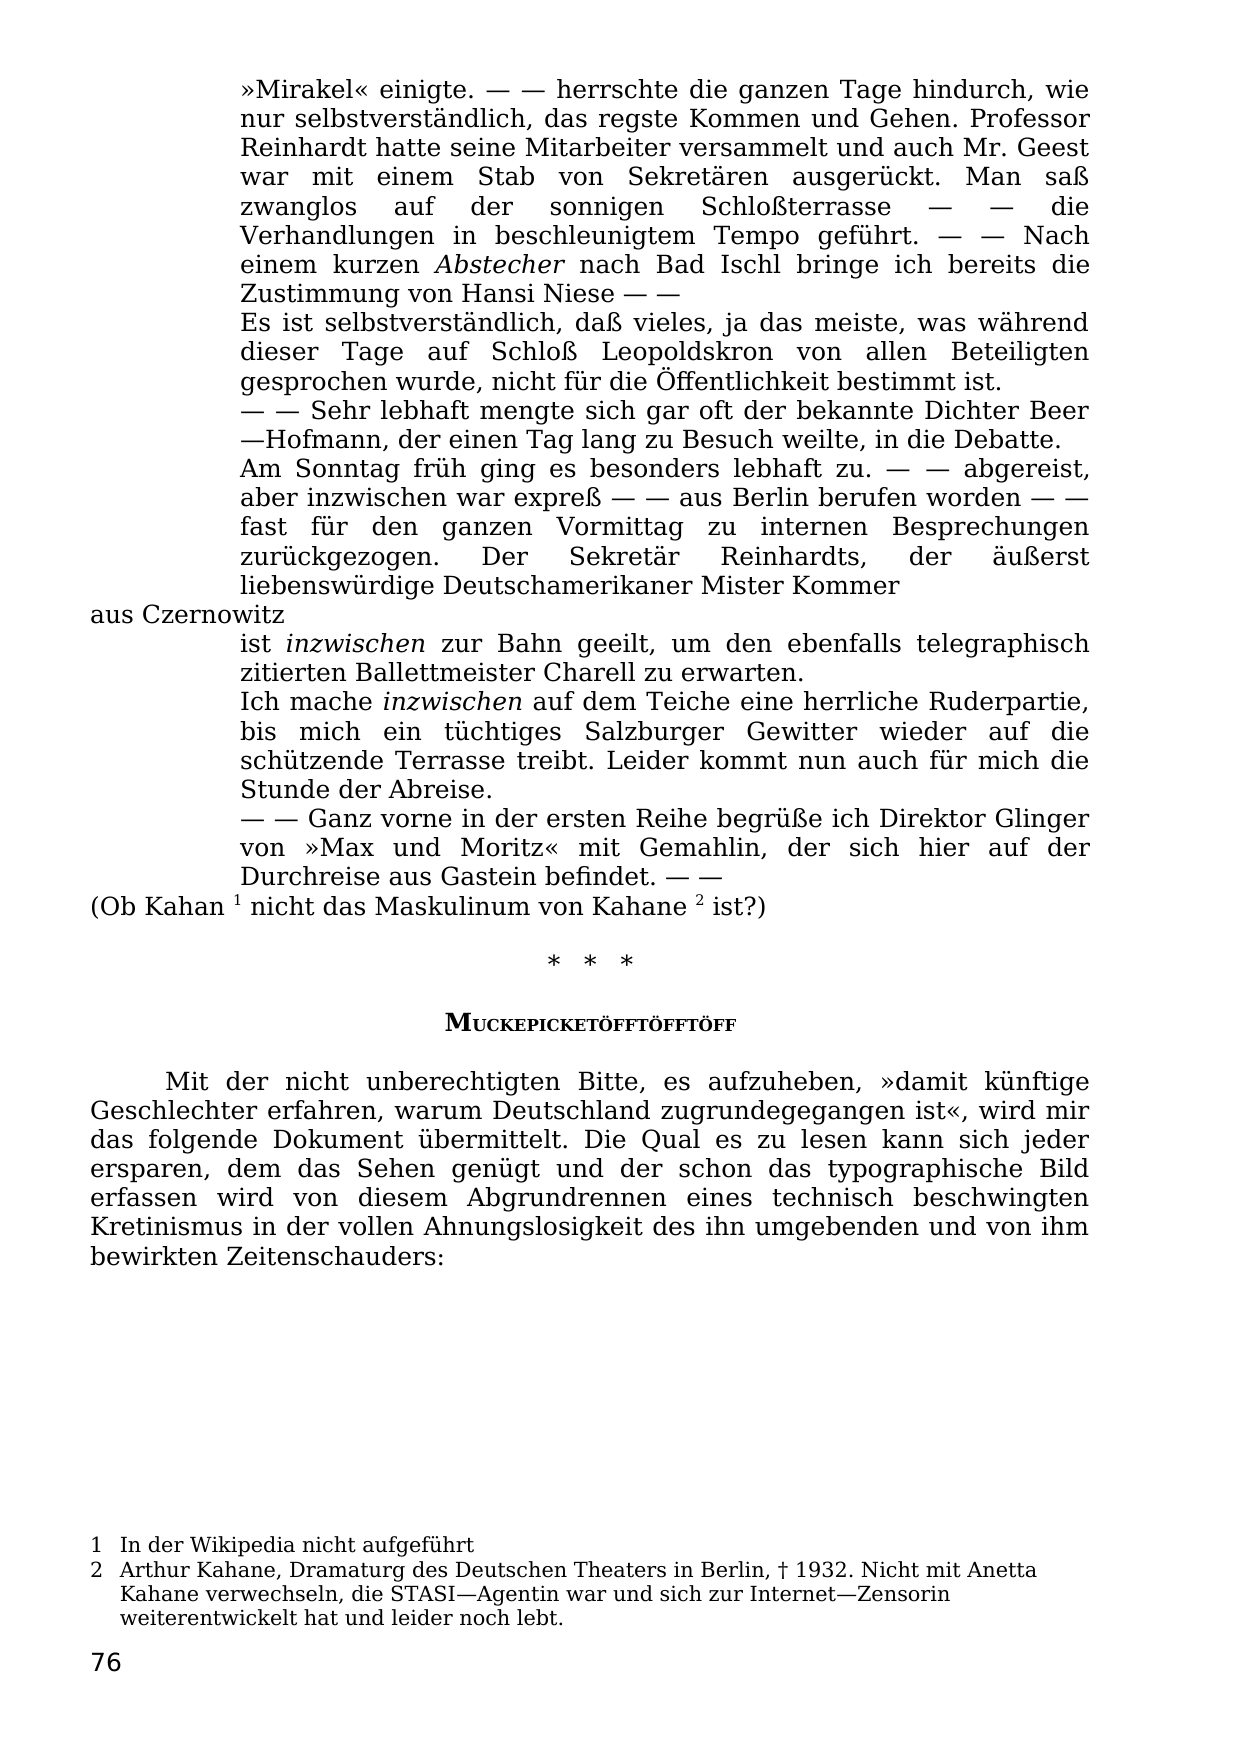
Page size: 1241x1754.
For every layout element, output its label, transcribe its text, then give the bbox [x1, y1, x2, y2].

text Ich mache inzwischen auf dem Teiche eine herrliche Ruderpartie, bis mich ein tüchtiges Salzburger Gewitter wieder auf die schützende Terrasse treibt. Leider kommt nun auch für mich die Stunde der Abreise. [240, 687, 1091, 804]
text Arthur Kahane, Dramaturg des Deutschen Theaters in Berlin, † 1932. Nicht mit Anetta Kahane verwechseln, die STASI—Agentin war und sich zur Internet—Zensorin weiterentwickelt hat und leider noch lebt. [90, 1558, 1091, 1631]
text In der Wikipedia nicht aufgeführt [90, 1533, 1091, 1558]
text Es ist selbstverständlich, daß vieles, ja das meiste, was während dieser Tage auf Schloß Leopoldskron von allen Beteiligten gesprochen wurde, nicht für die Öffentlichkeit bestimmt ist. [240, 308, 1091, 396]
text — — Sehr lebhaft mengte sich gar oft der bekannte Dichter Beer—Hofmann, der einen Tag lang zu Besuch weilte, in die Debatte. [240, 396, 1091, 454]
text »Mirakel« einigte. — — herrschte die ganzen Tage hindurch, wie nur selbstverständlich, das regste Kommen und Gehen. Professor Reinhardt hatte seine Mitarbeiter versammelt und auch Mr. Geest war mit einem Stab von Sekretären ausgerückt. Man saß zwanglos auf der sonnigen Schloßterrasse — — die Verhandlungen in beschleunigtem Tempo geführt. — — Nach einem kurzen Abstecher nach Bad Ischl bringe ich bereits die Zustimmung von Hansi Niese — — [240, 75, 1091, 308]
text Am Sonntag früh ging es besonders lebhaft zu. — — abgereist, aber inzwischen war expreß — — aus Berlin berufen worden — — fast für den ganzen Vormittag zu internen Besprechungen zurückgezogen. Der Sekretär Reinhardts, der äußerst liebenswürdige Deutschamerikaner Mister Kommer [240, 454, 1091, 600]
text Muckepicketöfftöfftöff [90, 979, 1091, 1037]
text * * * [90, 950, 1091, 979]
text — — Ganz vorne in der ersten Reihe begrüße ich Direktor Glinger von »Max und Moritz« mit Gemahlin, der sich hier auf der Durchreise aus Gastein befindet. — — [240, 804, 1091, 892]
text (Ob Kahan nicht das Maskulinum von Kahane ist?) [90, 892, 1091, 921]
text ist inzwischen zur Bahn geeilt, um den ebenfalls telegraphisch zitierten Ballettmeister Charell zu erwarten. [240, 629, 1091, 687]
text aus Czernowitz [90, 600, 1091, 629]
text Mit der nicht unberechtigten Bitte, es aufzuheben, »damit künftige Geschlechter erfahren, warum Deutschland zugrundegegangen ist«, wird mir das folgende Dokument übermittelt. Die Qual es zu lesen kann sich jeder ersparen, dem das Sehen genügt und der schon das typographische Bild erfassen wird von diesem Abgrundrennen eines technisch beschwingten Kretinismus in der vollen Ahnungslosigkeit des ihn umgebenden und von ihm bewirkten Zeitenschauders: [90, 1067, 1091, 1271]
